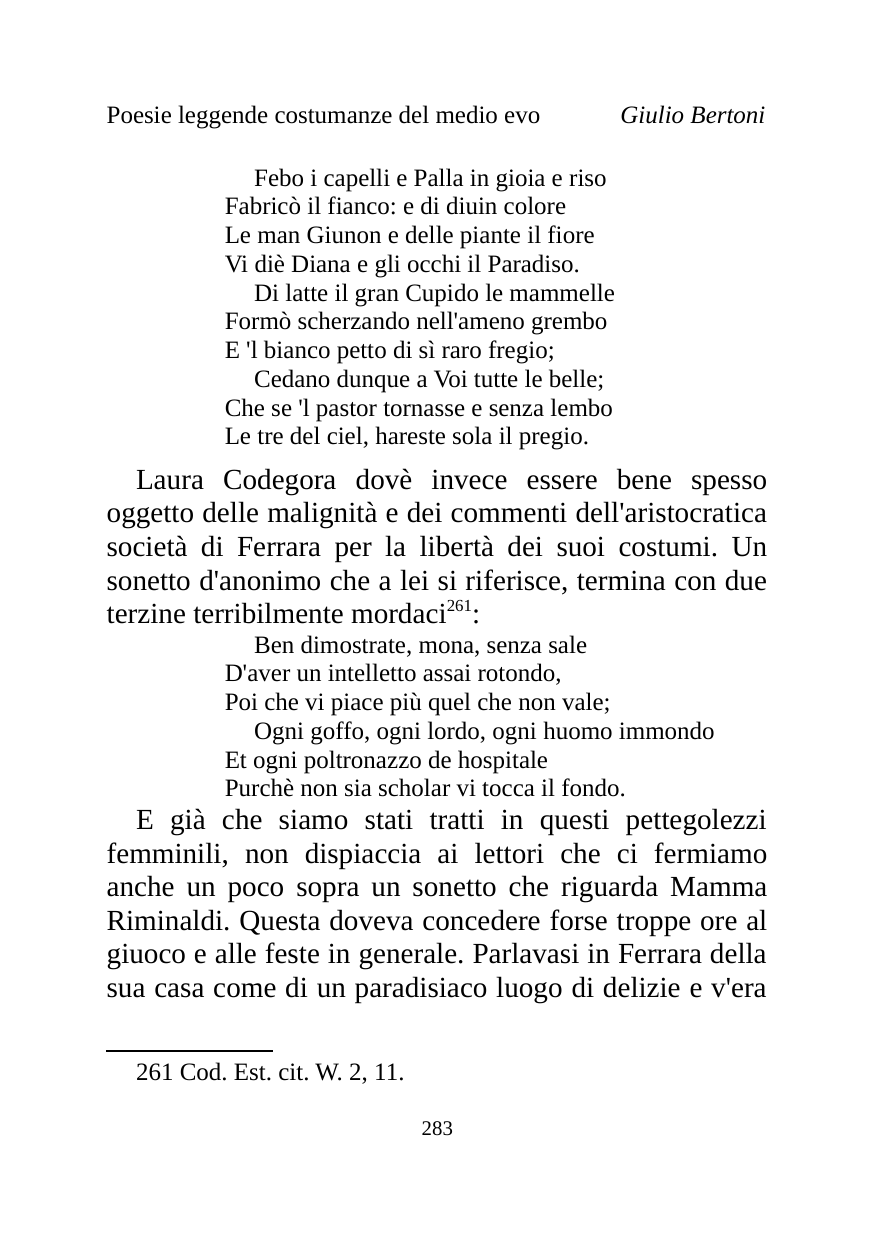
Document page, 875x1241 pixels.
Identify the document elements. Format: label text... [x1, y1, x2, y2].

text Cod. Est. cit. W. 2, 11. [106, 1057, 768, 1086]
text Ben dimostrate, mona, senza sale D'aver un intelletto assai rotondo, Poi che vi piace più quel che non vale; [224, 630, 768, 716]
text Cedano dunque a Voi tutte le belle; Che se 'l pastor tornasse e senza lembo Le tre del ciel, hareste sola il pregio. [224, 364, 768, 450]
text Di latte il gran Cupido le mammelle Formò scherzando nell'ameno grembo E 'l bianco petto di sì raro fregio; [224, 278, 768, 364]
text Ogni goffo, ogni lordo, ogni huomo immondo Et ogni poltronazzo de hospitale Purchè non sia scholar vi tocca il fondo. [224, 716, 768, 802]
text Febo i capelli e Palla in gioia e riso Fabricò il fianco: e di diuin colore Le man Giunon e delle piante il fiore Vi diè Diana e gli occhi il Paradiso. [224, 163, 768, 278]
text E già che siamo stati tratti in questi pettegolezzi femminili, non dispiaccia ai lettori che ci fermiamo anche un poco sopra un sonetto che riguarda Mamma Riminaldi. Questa doveva concedere forse troppe ore al giuoco e alle feste in generale. Parlavasi in Ferrara della sua casa come di un paradisiaco luogo di delizie e v'era [106, 802, 768, 1003]
text Laura Codegora dovè invece essere bene spesso oggetto delle malignità e dei commenti dell'aristocratica società di Ferrara per la libertà dei suoi costumi. Un sonetto d'anonimo che a lei si riferisce, termina con due terzine terribilmente mordaci: [106, 462, 768, 630]
